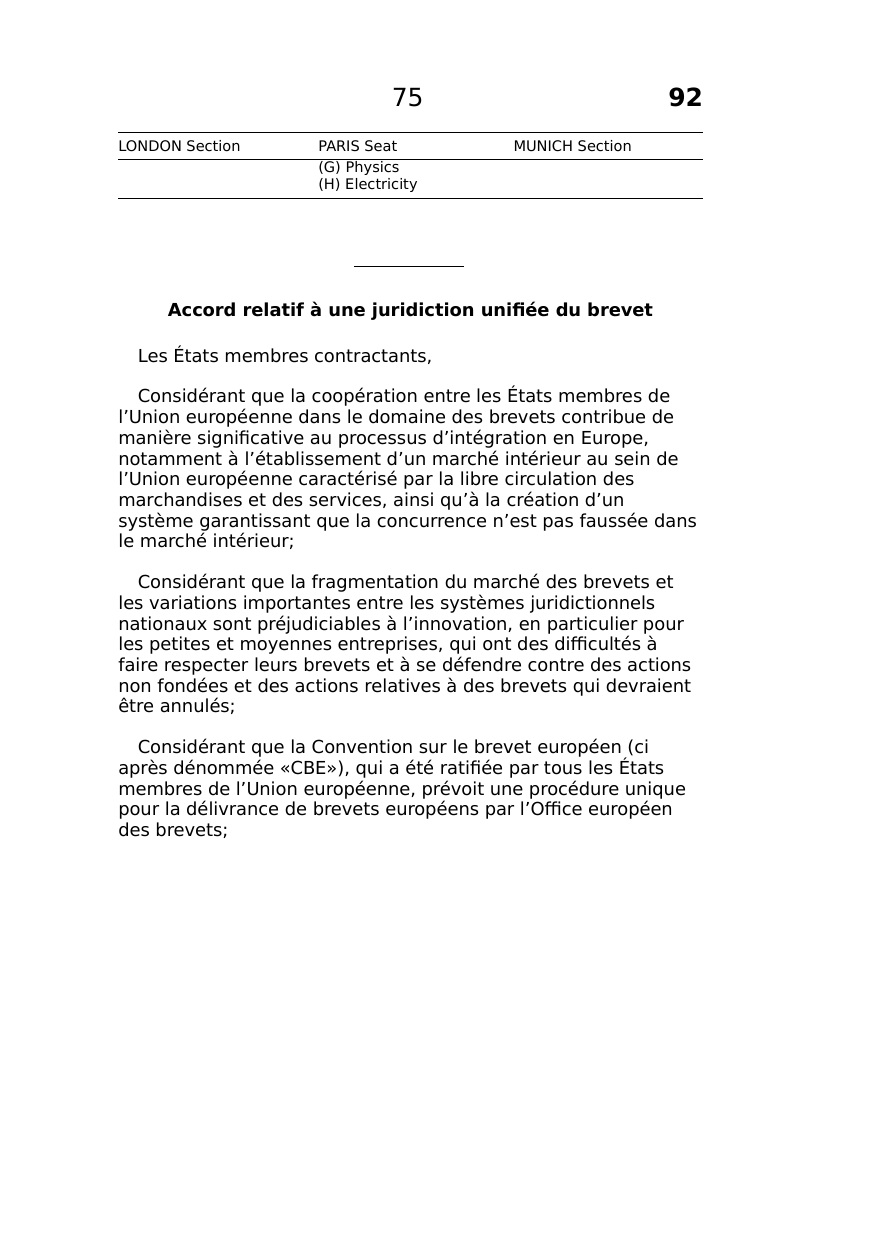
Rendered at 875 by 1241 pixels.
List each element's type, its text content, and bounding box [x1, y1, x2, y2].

table_header LONDON Section [118, 133, 312, 159]
table_cell [508, 160, 703, 176]
table_header PARIS Seat [312, 133, 507, 159]
subtitle Accord relatif à une juridiction unifiée du brevet [118, 300, 703, 320]
table_cell (H) Electricity [312, 176, 507, 198]
text Les États membres contractants, [118, 345, 703, 366]
text Considérant que la Convention sur le brevet européen (ci après dénommée «CBE»), qui a été ratifiée par tous les États membres de l’Union européenne, prévoit une procédure unique pour la délivrance de brevets européens par l’Office européen des brevets; [118, 737, 703, 841]
table_cell [118, 160, 312, 176]
text Considérant que la fragmentation du marché des brevets et les variations importantes entre les systèmes juridictionnels nationaux sont préjudiciables à l’innovation, en particulier pour les petites et moyennes entreprises, qui ont des difficultés à faire respecter leurs brevets et à se défendre contre des actions non fondées et des actions relatives à des brevets qui devraient être annulés; [118, 572, 703, 717]
table_header MUNICH Section [508, 133, 703, 159]
table_cell [118, 176, 312, 198]
text Considérant que la coopération entre les États membres de l’Union européenne dans le domaine des brevets contribue de manière significative au processus d’intégration en Europe, notamment à l’établissement d’un marché intérieur au sein de l’Union européenne caractérisé par la libre circulation des marchandises et des services, ainsi qu’à la création d’un système garantissant que la concurrence n’est pas faussée dans le marché intérieur; [118, 386, 703, 552]
table_cell [508, 176, 703, 198]
table_cell (G) Physics [312, 160, 507, 176]
